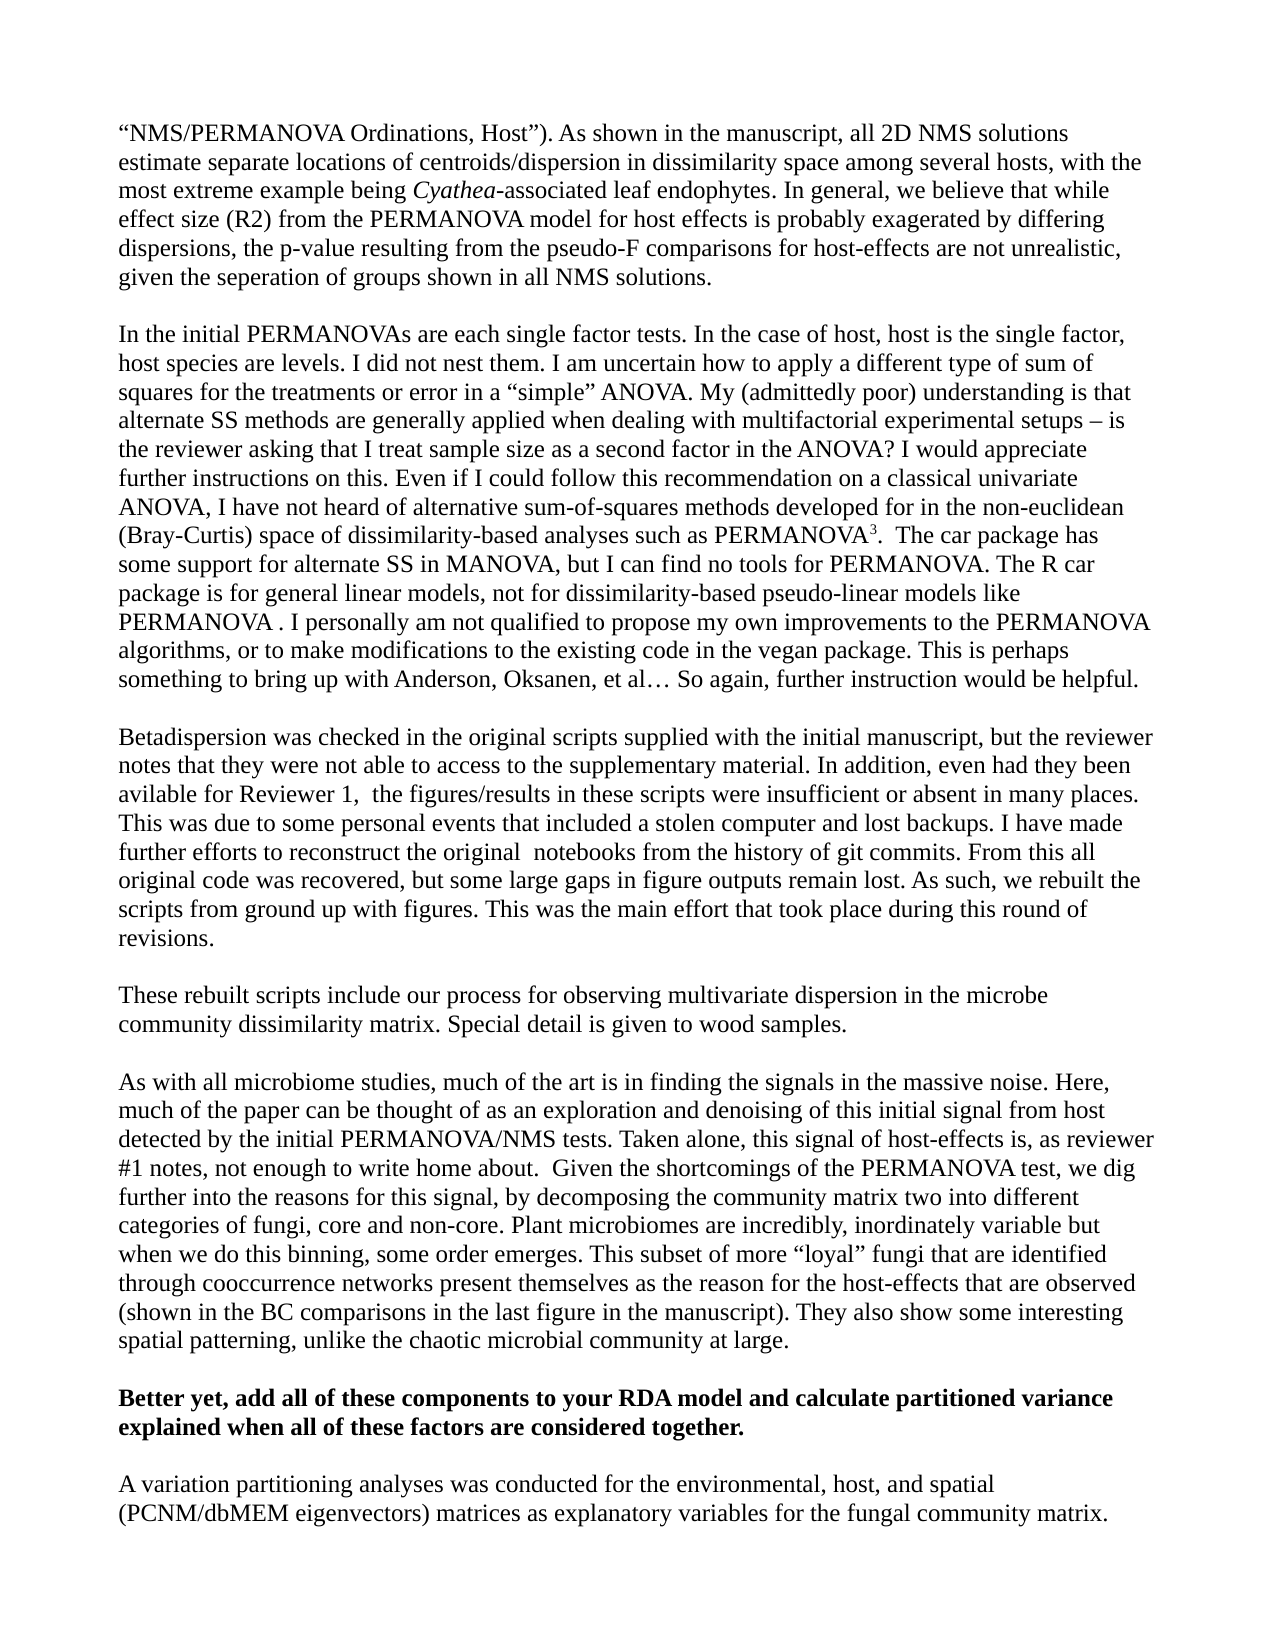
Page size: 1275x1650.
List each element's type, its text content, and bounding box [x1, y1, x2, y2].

text Betadispersion was checked in the original scripts supplied with the initial manuscript, but the reviewer notes that they were not able to access to the supplementary material. In addition, even had they been avilable for Reviewer 1, the figures/results in these scripts were insufficient or absent in many places. This was due to some personal events that included a stolen computer and lost backups. I have made further efforts to reconstruct the original notebooks from the history of git commits. From this all original code was recovered, but some large gaps in figure outputs remain lost. As such, we rebuilt the scripts from ground up with figures. This was the main effort that took place during this round of revisions. [118, 722, 1157, 952]
text These rebuilt scripts include our process for observing multivariate dispersion in the microbe community dissimilarity matrix. Special detail is given to wood samples. [118, 981, 1157, 1038]
text A variation partitioning analyses was conducted for the environmental, host, and spatial (PCNM/dbMEM eigenvectors) matrices as explanatory variables for the fungal community matrix. [118, 1469, 1157, 1527]
text In the initial PERMANOVAs are each single factor tests. In the case of host, host is the single factor, host species are levels. I did not nest them. I am uncertain how to apply a different type of sum of squares for the treatments or error in a “simple” ANOVA. My (admittedly poor) understanding is that alternate SS methods are generally applied when dealing with multifactorial experimental setups – is the reviewer asking that I treat sample size as a second factor in the ANOVA? I would appreciate further instructions on this. Even if I could follow this recommendation on a classical univariate ANOVA, I have not heard of alternative sum-of-squares methods developed for in the non-euclidean (Bray-Curtis) space of dissimilarity-based analyses such as PERMANOVA3. The car package has some support for alternate SS in MANOVA, but I can find no tools for PERMANOVA. The R car package is for general linear models, not for dissimilarity-based pseudo-linear models like PERMANOVA . I personally am not qualified to propose my own improvements to the PERMANOVA algorithms, or to make modifications to the existing code in the vegan package. This is perhaps something to bring up with Anderson, Oksanen, et al… So again, further instruction would be helpful. [118, 319, 1157, 693]
text Better yet, add all of these components to your RDA model and calculate partitioned variance explained when all of these factors are considered together. [118, 1383, 1157, 1441]
text “NMS/PERMANOVA Ordinations, Host”). As shown in the manuscript, all 2D NMS solutions estimate separate locations of centroids/dispersion in dissimilarity space among several hosts, with the most extreme example being Cyathea-associated leaf endophytes. In general, we believe that while effect size (R2) from the PERMANOVA model for host effects is probably exagerated by differing dispersions, the p-value resulting from the pseudo-F comparisons for host-effects are not unrealistic, given the seperation of groups shown in all NMS solutions. [118, 118, 1157, 291]
text As with all microbiome studies, much of the art is in finding the signals in the massive noise. Here, much of the paper can be thought of as an exploration and denoising of this initial signal from host detected by the initial PERMANOVA/NMS tests. Taken alone, this signal of host-effects is, as reviewer #1 notes, not enough to write home about. Given the shortcomings of the PERMANOVA test, we dig further into the reasons for this signal, by decomposing the community matrix two into different categories of fungi, core and non-core. Plant microbiomes are incredibly, inordinately variable but when we do this binning, some order emerges. This subset of more “loyal” fungi that are identified through cooccurrence networks present themselves as the reason for the host-effects that are observed (shown in the BC comparisons in the last figure in the manuscript). They also show some interesting spatial patterning, unlike the chaotic microbial community at large. [118, 1067, 1157, 1354]
